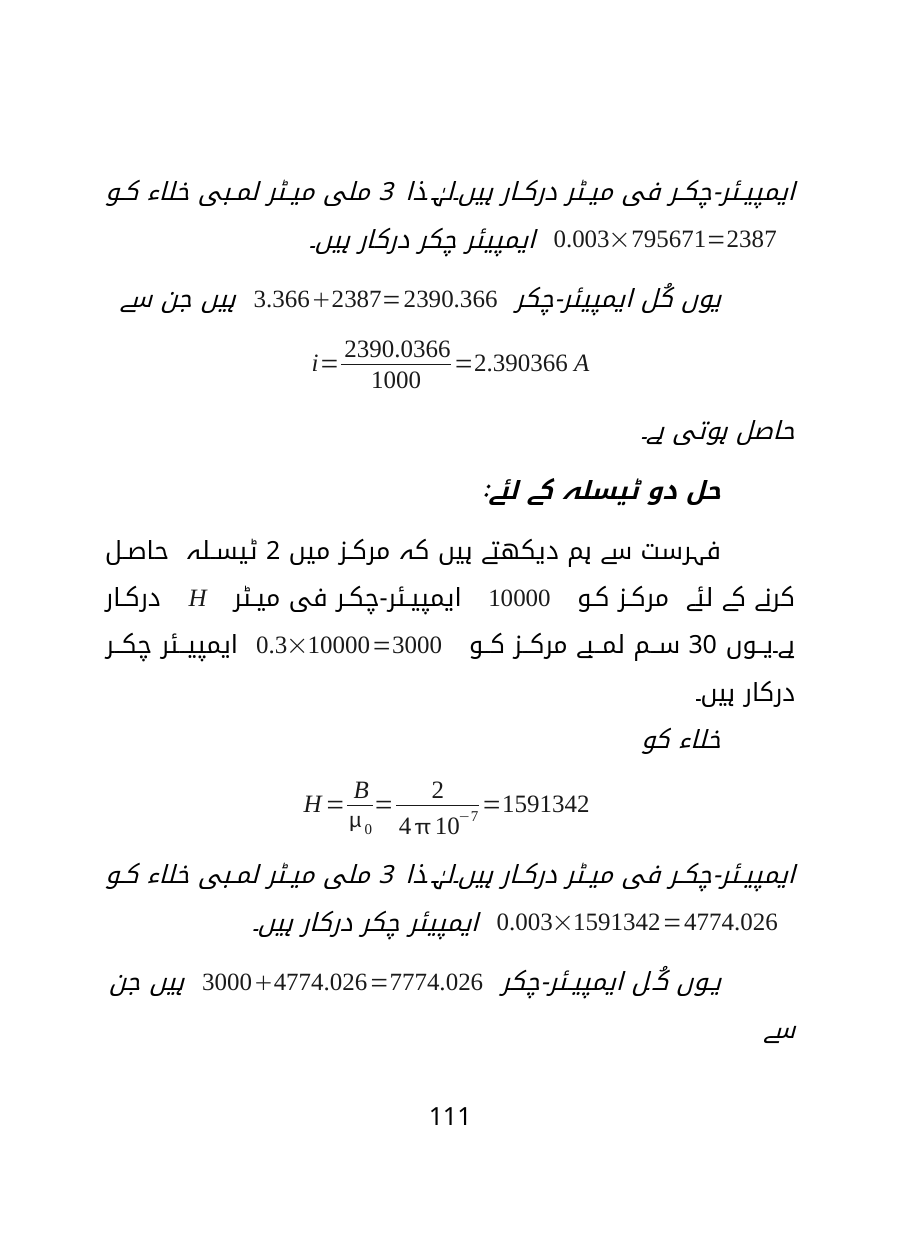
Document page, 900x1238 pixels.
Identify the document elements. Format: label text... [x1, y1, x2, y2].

text حاصل ہوتی ہے۔ [105, 407, 795, 454]
text فہرست سے ہم دیکھتے ہیں کہ مرکز میں 2 ٹیسلہ حاصل کرنے کے لئے مرکز کو ایمپیئر-چکر فی میٹر درکار ہے۔یوں 30 سم لمبے مرکز کو ایمپیئر چکر درکار ہیں۔ [105, 527, 795, 717]
text خلاء کو [105, 717, 795, 764]
text ایمپیئر-چکر فی میٹر درکار ہیں۔لہٰذا 3 ملی میٹر لمبی خلاء کو ایمپیئر چکر درکار ہیں۔ [105, 851, 795, 946]
text یوں کُل ایمپیئر-چکرہیں جن سے [105, 959, 795, 1053]
text ایمپیئر-چکر فی میٹر درکار ہیں۔لہٰذا 3 ملی میٹر لمبی خلاء کو ایمپیئر چکر درکار ہیں۔ [105, 168, 795, 263]
text یوں کُل ایمپیئر-چکرہیں جن سے [105, 276, 795, 323]
text حل دو ٹیسلہ کے لئے: [105, 467, 795, 514]
